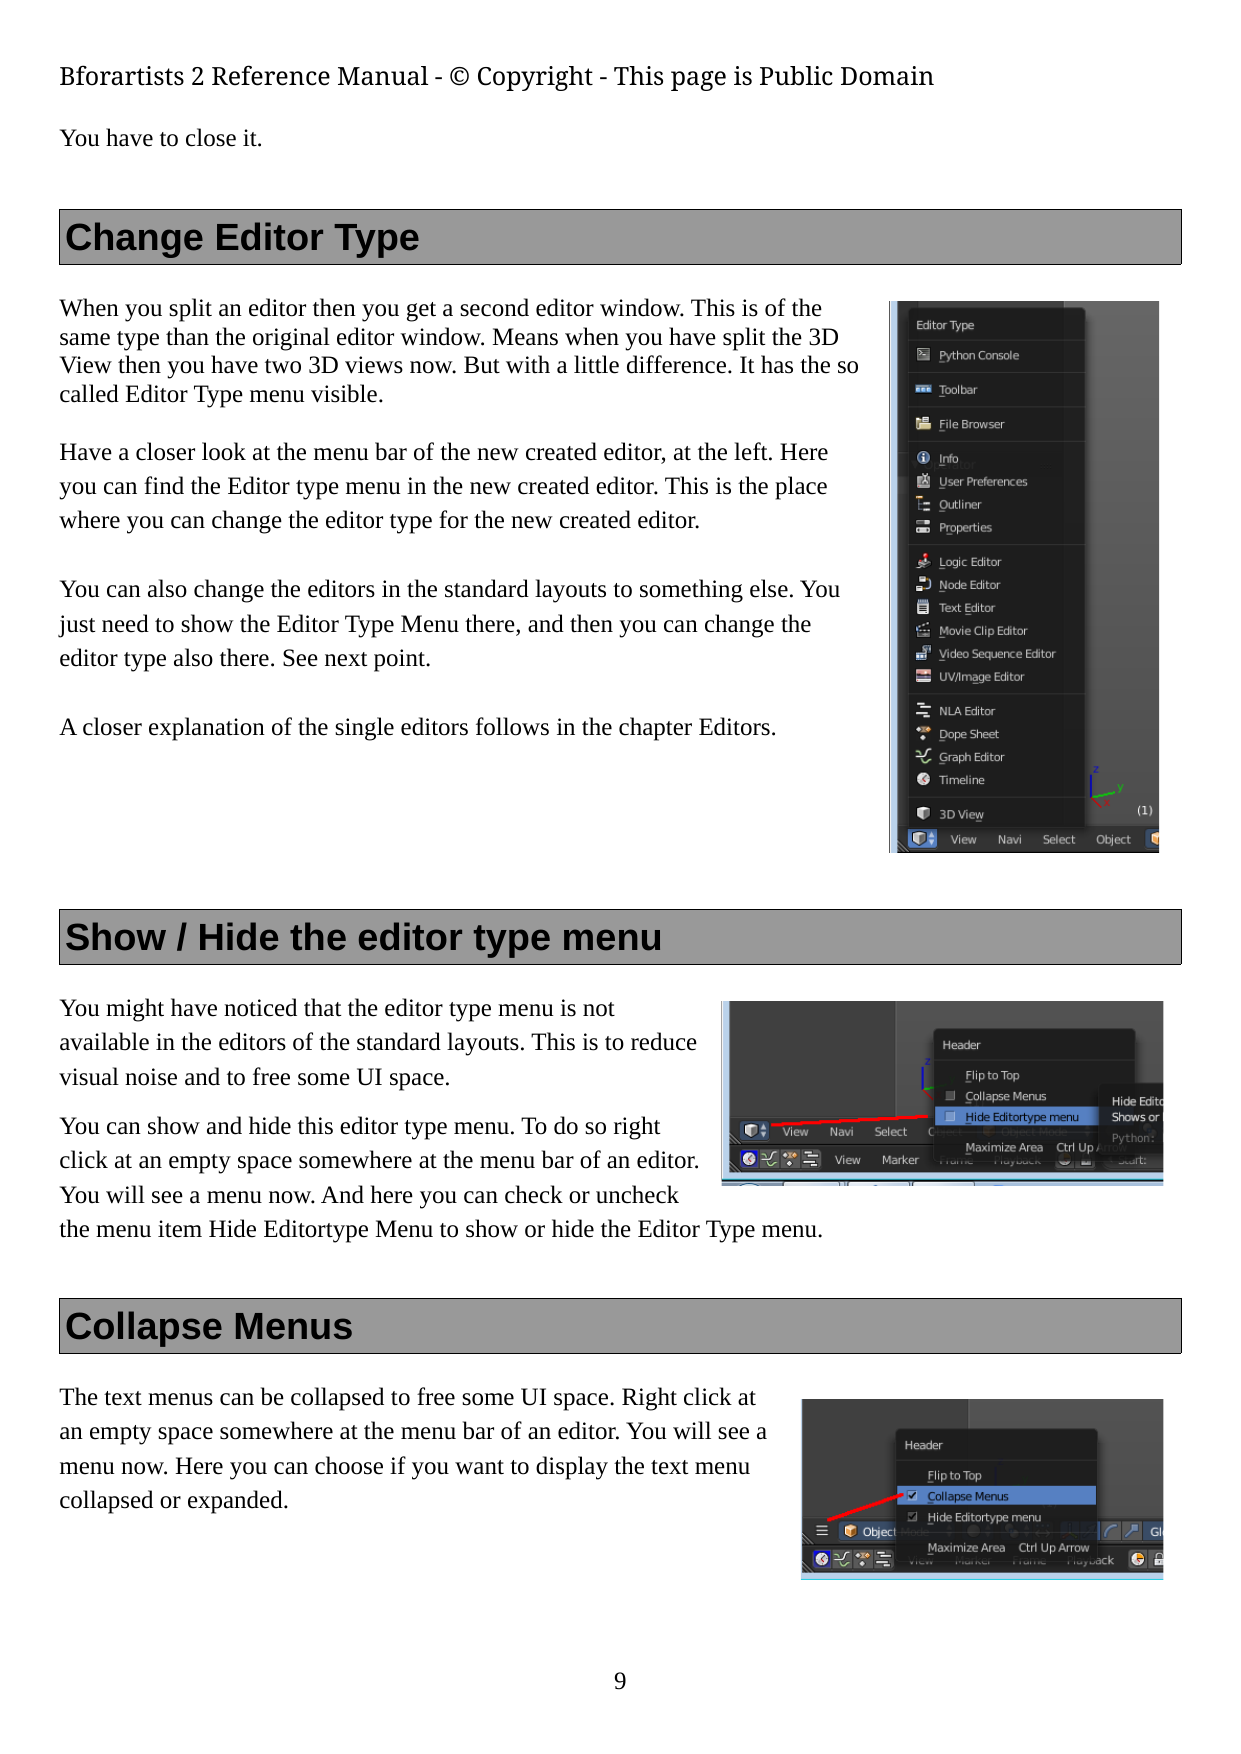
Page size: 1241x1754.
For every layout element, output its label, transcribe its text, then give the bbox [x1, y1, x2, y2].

table_header Change Editor Type [60, 210, 1181, 264]
text When you split an editor then you get a second editor window. This is of the same type than the original editor window. Means when you have split the 3D View then you have two 3D views now. But with a little difference. It has the so called Editor Type menu visible. [59, 293, 1181, 437]
table_header Collapse Menus [60, 1299, 1181, 1353]
picture [721, 1001, 1164, 1186]
text You have to close it. [59, 123, 1181, 151]
text You might have noticed that the editor type menu is not available in the editors of the standard layouts. This is to reduce visual noise and to free some UI space. [59, 993, 1181, 1091]
text Have a closer look at the menu bar of the new created editor, at the left. Here you can find the Editor type menu in the new created editor. This is the place where you can change the editor type for the new created editor. You can also change the editors in the standard layouts to something else. You just need to show the Editor Type Menu there, and then you can change the editor type also there. See next point. A closer explanation of the single editors follows in the chapter Editors. [59, 437, 889, 741]
text You can show and hide this editor type menu. To do so right click at an empty space somewhere at the menu bar of an editor. You will see a menu now. And here you can check or uncheck the menu item Hide Editortype Menu to show or hide the Editor Type menu. [59, 1111, 1181, 1277]
picture [800, 1399, 1164, 1580]
table_header Show / Hide the editor type menu [60, 910, 1181, 964]
picture [889, 301, 1160, 853]
text The text menus can be collapsed to free some UI space. Right click at an empty space somewhere at the menu bar of an editor. You will see a menu now. Here you can choose if you want to display the text menu collapsed or expanded. [59, 1382, 1181, 1514]
